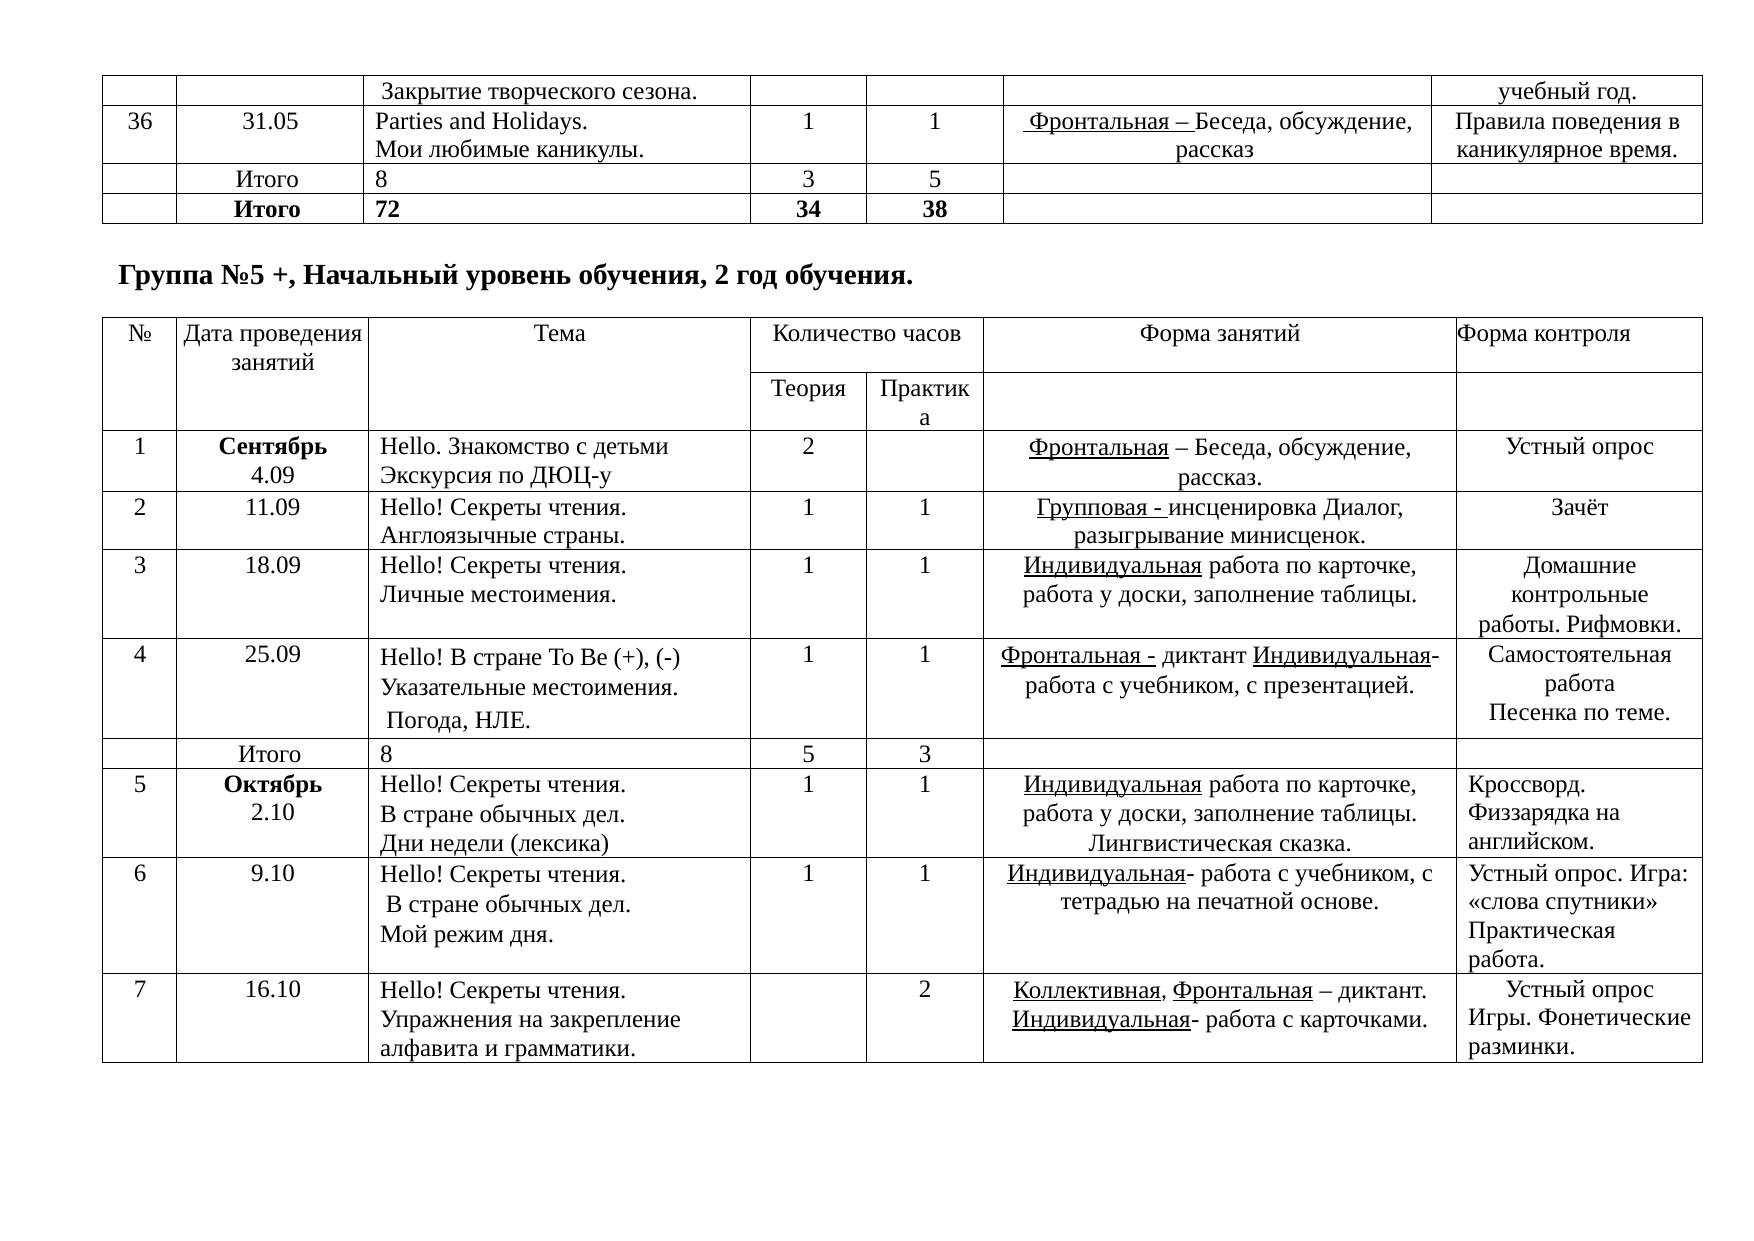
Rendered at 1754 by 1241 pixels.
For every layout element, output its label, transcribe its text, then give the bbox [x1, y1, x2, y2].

table_cell Hello! Секреты чтения. Упражнения на закрепление алфавита и грамматики. [369, 974, 750, 1062]
table_cell 1 [751, 492, 866, 549]
table_cell Hello! Секреты чтения. Англоязычные страны. [369, 492, 750, 549]
table_cell Hello. Знакомство с детьми Экскурсия по ДЮЦ-у [369, 431, 750, 491]
table_cell Итого [177, 739, 368, 768]
table_cell [103, 739, 176, 768]
table_cell Кроссворд. Физзарядка на английском. [1457, 769, 1702, 857]
table_cell 1 [751, 769, 866, 857]
table_cell [751, 76, 866, 105]
table_cell Индивидуальная работа по карточке, работа у доски, заполнение таблицы. [984, 550, 1456, 638]
table_cell [1432, 194, 1702, 223]
table_cell 11.09 [177, 492, 368, 549]
table_cell 5 [751, 739, 866, 768]
table_cell Устный опрос Игры. Фонетические разминки. [1457, 974, 1702, 1062]
table_cell 3 [103, 550, 176, 638]
table_header Форма контроля [1457, 318, 1702, 372]
table_cell 1 [751, 106, 866, 163]
table_cell 72 [364, 194, 750, 223]
table_cell 4 [103, 639, 176, 738]
table_cell 9.10 [177, 858, 368, 973]
table_cell [984, 373, 1456, 430]
table_cell 36 [103, 106, 176, 163]
table_cell [1457, 739, 1702, 768]
table_cell 25.09 [177, 639, 368, 738]
table_cell Практика [867, 373, 983, 430]
table_cell Hello! Секреты чтения. Личные местоимения. [369, 550, 750, 638]
table_cell 34 [751, 194, 866, 223]
table_cell 6 [103, 858, 176, 973]
table_cell учебный год. [1432, 76, 1702, 105]
table_cell Октябрь 2.10 [177, 769, 368, 857]
table_cell Фронтальная – Беседа, обсуждение, рассказ [1004, 106, 1431, 163]
table_cell 2 [751, 431, 866, 491]
table_cell 18.09 [177, 550, 368, 638]
table_cell [103, 76, 176, 105]
table_cell 1 [751, 550, 866, 638]
table_cell 7 [103, 974, 176, 1062]
table_cell [1004, 76, 1431, 105]
table_cell Hello! Секреты чтения. В стране обычных дел. Мой режим дня. [369, 858, 750, 973]
table_cell Фронтальная - диктант Индивидуальная- работа с учебником, с презентацией. [984, 639, 1456, 738]
table_cell [177, 76, 363, 105]
table_cell 38 [867, 194, 1003, 223]
table_cell Устный опрос. Игра: «слова спутники» Практическая работа. [1457, 858, 1702, 973]
table_header № [103, 318, 176, 430]
table_cell Домашние контрольные работы. Рифмовки. [1457, 550, 1702, 638]
table_cell Правила поведения в каникулярное время. [1432, 106, 1702, 163]
table_header Дата проведения занятий [177, 318, 368, 430]
table_cell 31.05 [177, 106, 363, 163]
table_cell Самостоятельная работа Песенка по теме. [1457, 639, 1702, 738]
table_cell Итого [177, 194, 363, 223]
table_cell [867, 76, 1003, 105]
table_cell 1 [867, 639, 983, 738]
table_cell 1 [867, 858, 983, 973]
table_header Форма занятий [984, 318, 1456, 372]
table_cell 1 [751, 639, 866, 738]
table_cell 3 [867, 739, 983, 768]
table_cell 5 [867, 164, 1003, 193]
table_cell [103, 194, 176, 223]
table_cell 5 [103, 769, 176, 857]
table_cell [1457, 373, 1702, 430]
table_cell 16.10 [177, 974, 368, 1062]
table_cell 8 [369, 739, 750, 768]
table_header Тема [369, 318, 750, 430]
table_cell 2 [103, 492, 176, 549]
table_cell Индивидуальная работа по карточке, работа у доски, заполнение таблицы. Лингвистическая сказка. [984, 769, 1456, 857]
table_cell [751, 974, 866, 1062]
table_cell Устный опрос [1457, 431, 1702, 491]
table_cell Сентябрь 4.09 [177, 431, 368, 491]
table_cell 1 [751, 858, 866, 973]
table_cell 1 [867, 106, 1003, 163]
table_cell 1 [103, 431, 176, 491]
table_cell Итого [177, 164, 363, 193]
table_cell Parties and Holidays. Мои любимые каникулы. [364, 106, 750, 163]
table_cell 8 [364, 164, 750, 193]
table_cell 2 [867, 974, 983, 1062]
table_cell Закрытие творческого сезона. [364, 76, 750, 105]
table_cell [103, 164, 176, 193]
table_cell Hello! В стране To Be (+), (-) Указательные местоимения. Погода, НЛЕ. [369, 639, 750, 738]
table_cell Индивидуальная- работа с учебником, с тетрадью на печатной основе. [984, 858, 1456, 973]
table_cell [1432, 164, 1702, 193]
table_cell Фронтальная – Беседа, обсуждение, рассказ. [984, 431, 1456, 491]
table_cell Зачёт [1457, 492, 1702, 549]
table_header Количество часов [751, 318, 983, 372]
table_cell 1 [867, 769, 983, 857]
table_cell 3 [751, 164, 866, 193]
table_cell Hello! Секреты чтения. В стране обычных дел. Дни недели (лексика) [369, 769, 750, 857]
table_cell [1004, 164, 1431, 193]
table_cell [984, 739, 1456, 768]
table_cell Теория [751, 373, 866, 430]
table_cell 1 [867, 550, 983, 638]
table_cell 1 [867, 492, 983, 549]
table_cell Групповая - инсценировка Диалог, разыгрывание минисценок. [984, 492, 1456, 549]
text Группа №5 +, Начальный уровень обучения, 2 год обучения. [118, 257, 1636, 291]
table_cell [1004, 194, 1431, 223]
table_cell [867, 431, 983, 491]
table_cell Коллективная, Фронтальная – диктант. Индивидуальная- работа с карточками. [984, 974, 1456, 1062]
